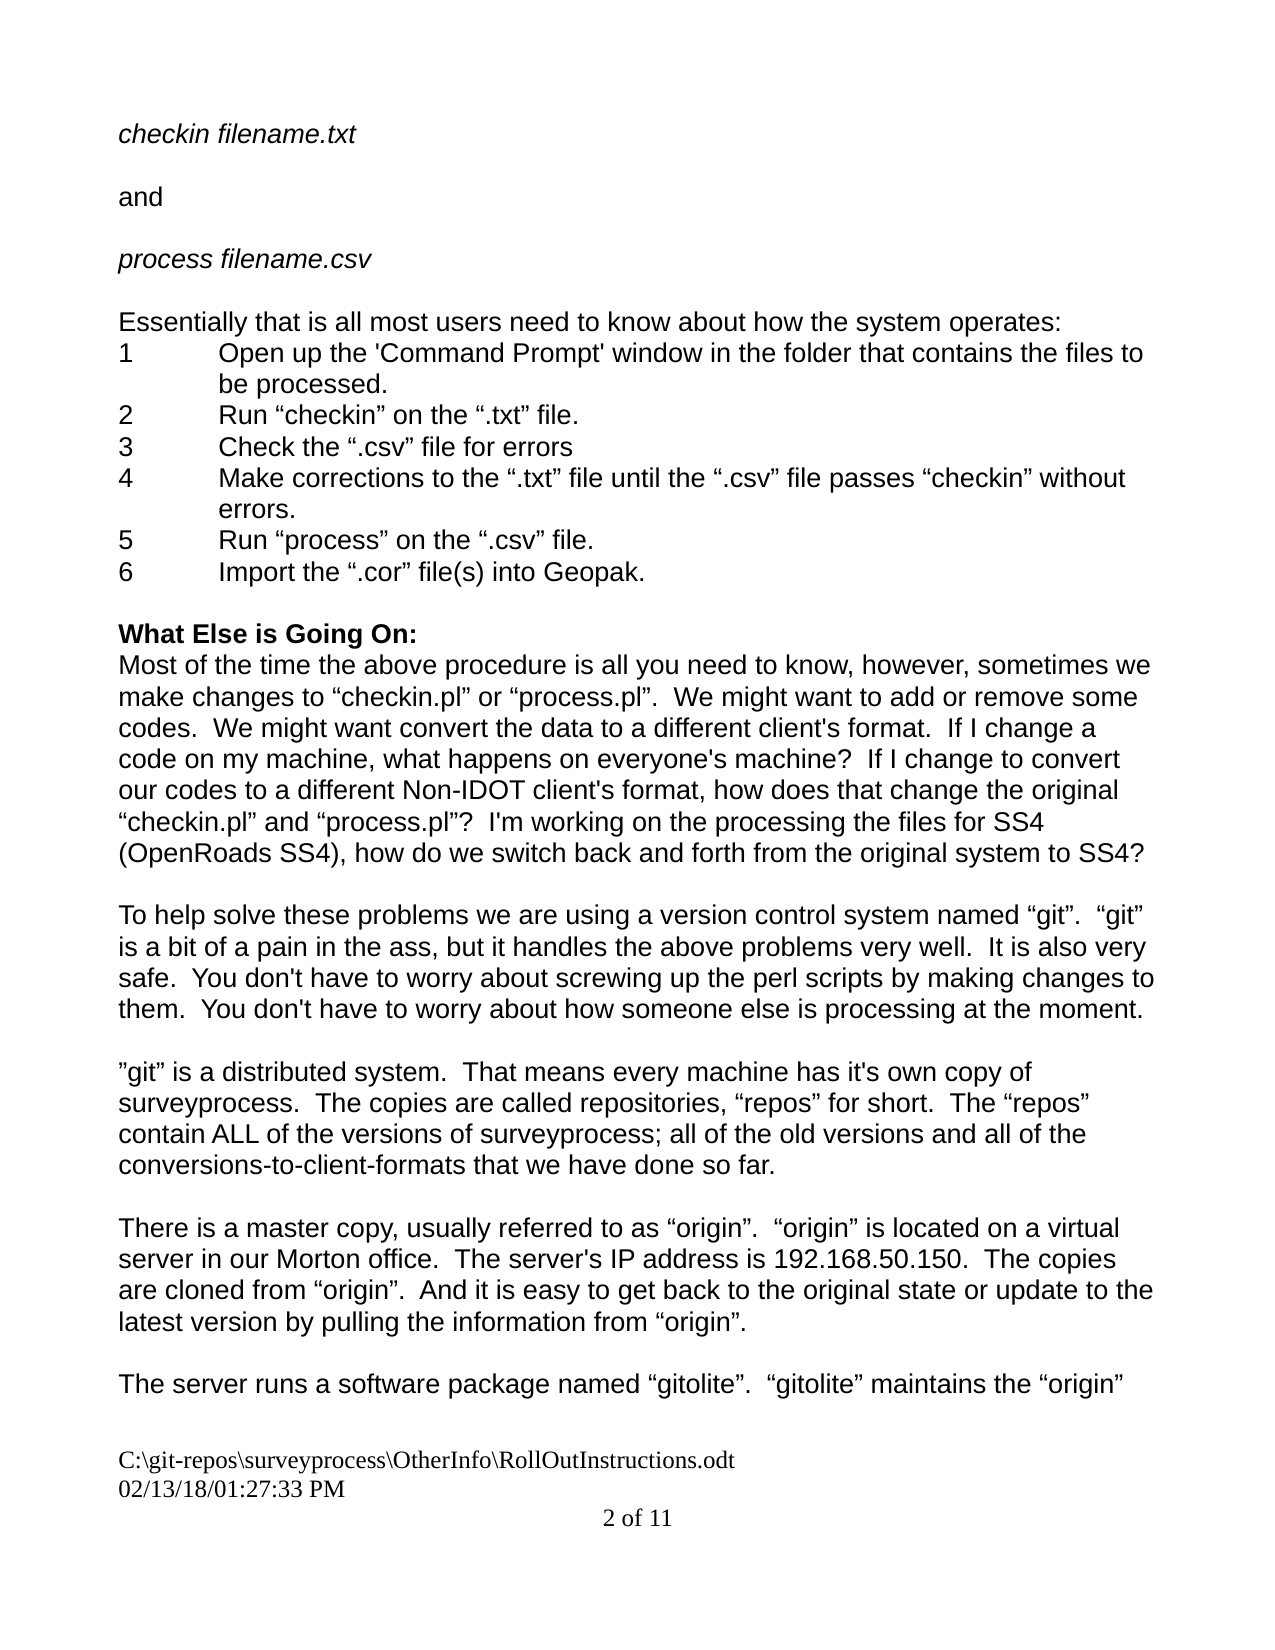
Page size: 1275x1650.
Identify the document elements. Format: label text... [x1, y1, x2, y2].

text Most of the time the above procedure is all you need to know, however, sometimes we make changes to “checkin.pl” or “process.pl”. We might want to add or remove some codes. We might want convert the data to a different client's format. If I change a code on my machine, what happens on everyone's machine? If I change to convert our codes to a different Non-IDOT client's format, how does that change the original “checkin.pl” and “process.pl”? I'm working on the processing the files for SS4 (OpenRoads SS4), how do we switch back and forth from the original system to SS4? [118, 649, 1157, 868]
text There is a master copy, usually referred to as “origin”. “origin” is located on a virtual server in our Morton office. The server's IP address is 192.168.50.150. The copies are cloned from “origin”. And it is easy to get back to the original state or update to the latest version by pulling the information from “origin”. [118, 1212, 1157, 1337]
text To help solve these problems we are using a version control system named “git”. “git” is a bit of a pain in the ass, but it handles the above problems very well. It is also very safe. You don't have to worry about screwing up the perl scripts by making changes to them. You don't have to worry about how someone else is processing at the moment. [118, 899, 1157, 1024]
text ”git” is a distributed system. That means every machine has it's own copy of surveyprocess. The copies are called repositories, “repos” for short. The “repos” contain ALL of the versions of surveyprocess; all of the old versions and all of the conversions-to-client-formats that we have done so far. [118, 1056, 1157, 1181]
text and [118, 181, 1157, 212]
text process filename.csv [118, 243, 1157, 274]
text 4 Make corrections to the “.txt” file until the “.csv” file passes “checkin” without errors. [118, 462, 1157, 524]
text 5 Run “process” on the “.csv” file. [118, 524, 1157, 556]
text What Else is Going On: [118, 618, 1157, 649]
text 1 Open up the 'Command Prompt' window in the folder that contains the files to be processed. [118, 337, 1157, 399]
text 2 Run “checkin” on the “.txt” file. [118, 399, 1157, 431]
text Essentially that is all most users need to know about how the system operates: [118, 306, 1157, 337]
text The server runs a software package named “gitolite”. “gitolite” maintains the “origin” [118, 1368, 1157, 1399]
text 3 Check the “.csv” file for errors [118, 431, 1157, 462]
text 6 Import the “.cor” file(s) into Geopak. [118, 556, 1157, 587]
text checkin filename.txt [118, 118, 1157, 149]
